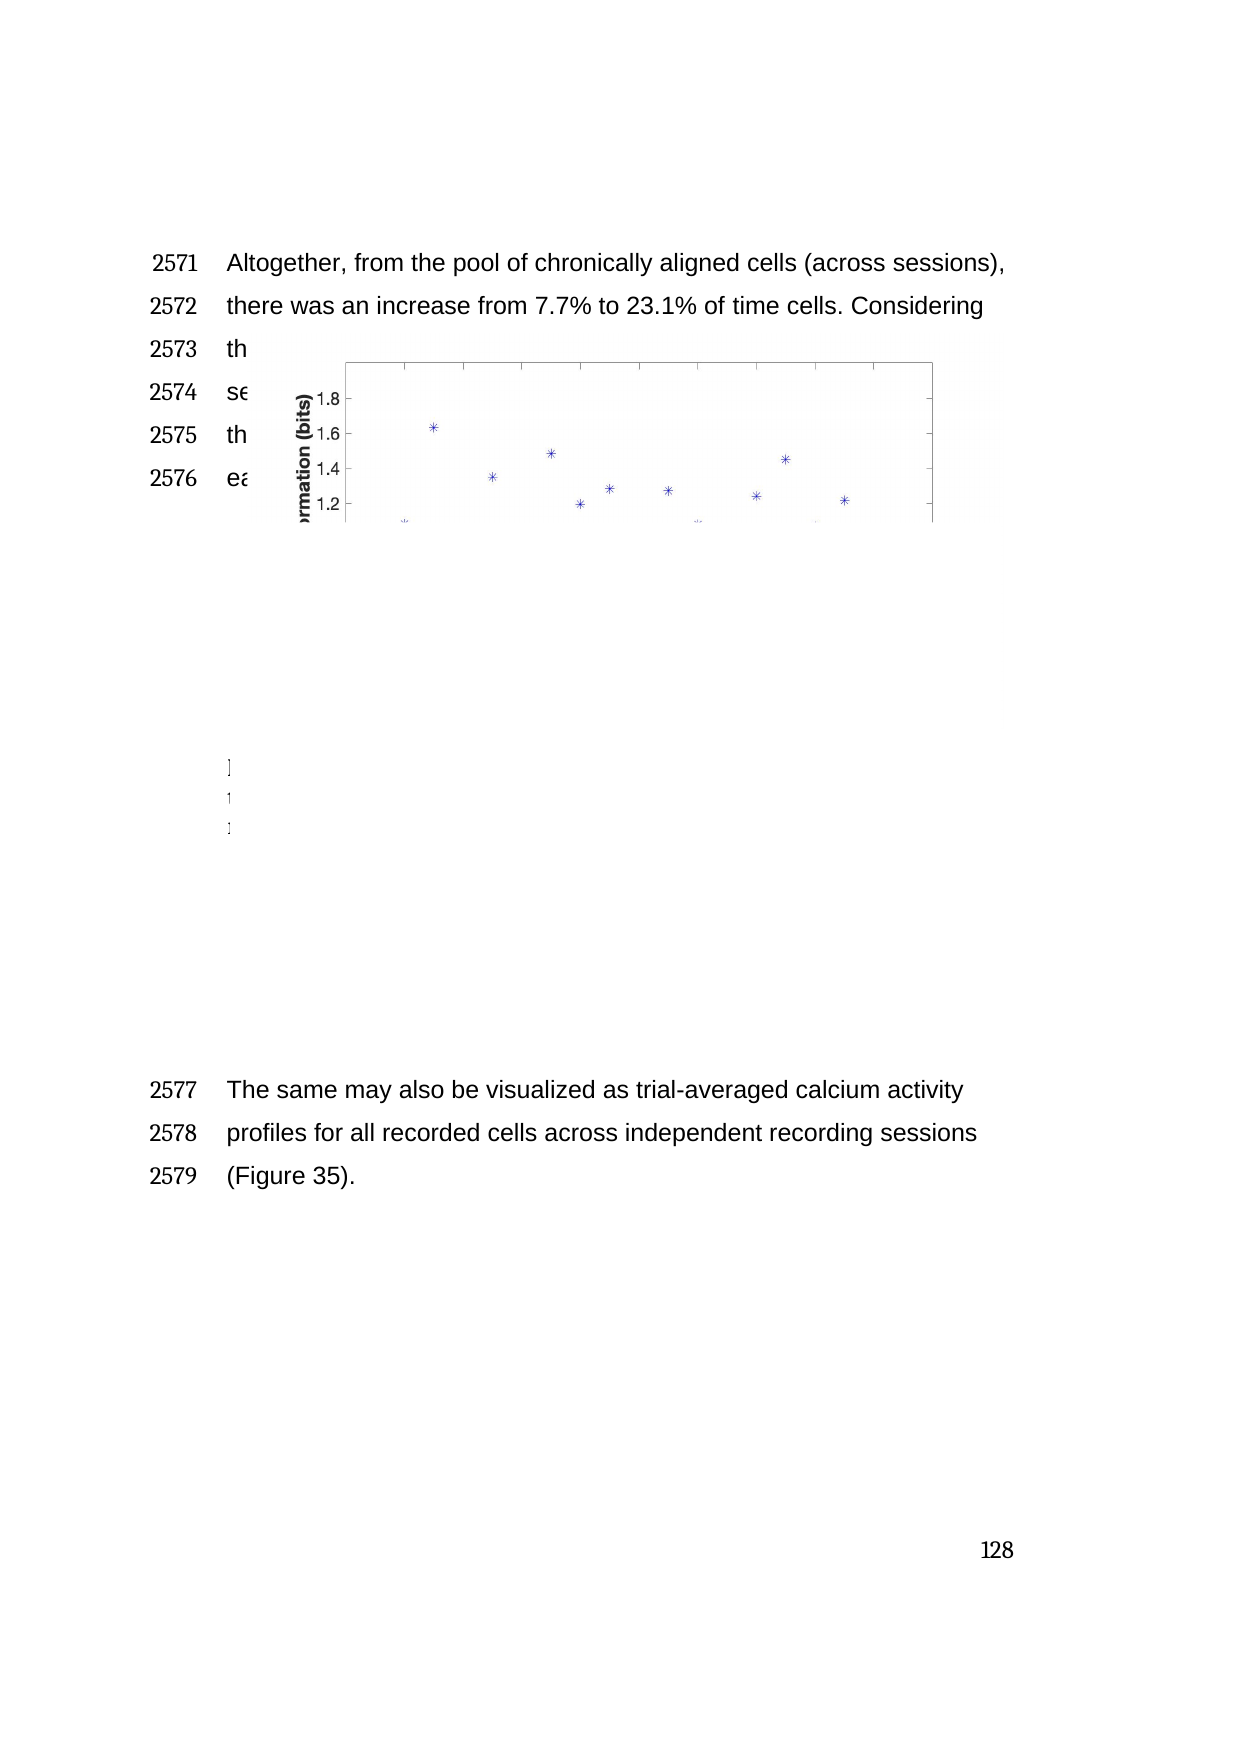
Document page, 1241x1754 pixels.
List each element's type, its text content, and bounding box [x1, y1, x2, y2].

text The same may also be visualized as trial-averaged calcium activity profiles for all recorded cells across independent recording sessions (Figure 35). [226, 506, 1014, 1190]
text Altogether, from the pool of chronically aligned cells (across sessions), there was an increase from 7.7% to 23.1% of time cells. Considering the full cohort cells (irrespective of tracking across multiple training sessions) the increase was from 7.2% to 21.1% time cells. Here are the classified time cells between two independent recording sessions, early in training (Figure 34). [226, 248, 1014, 492]
picture [247, 333, 1004, 729]
